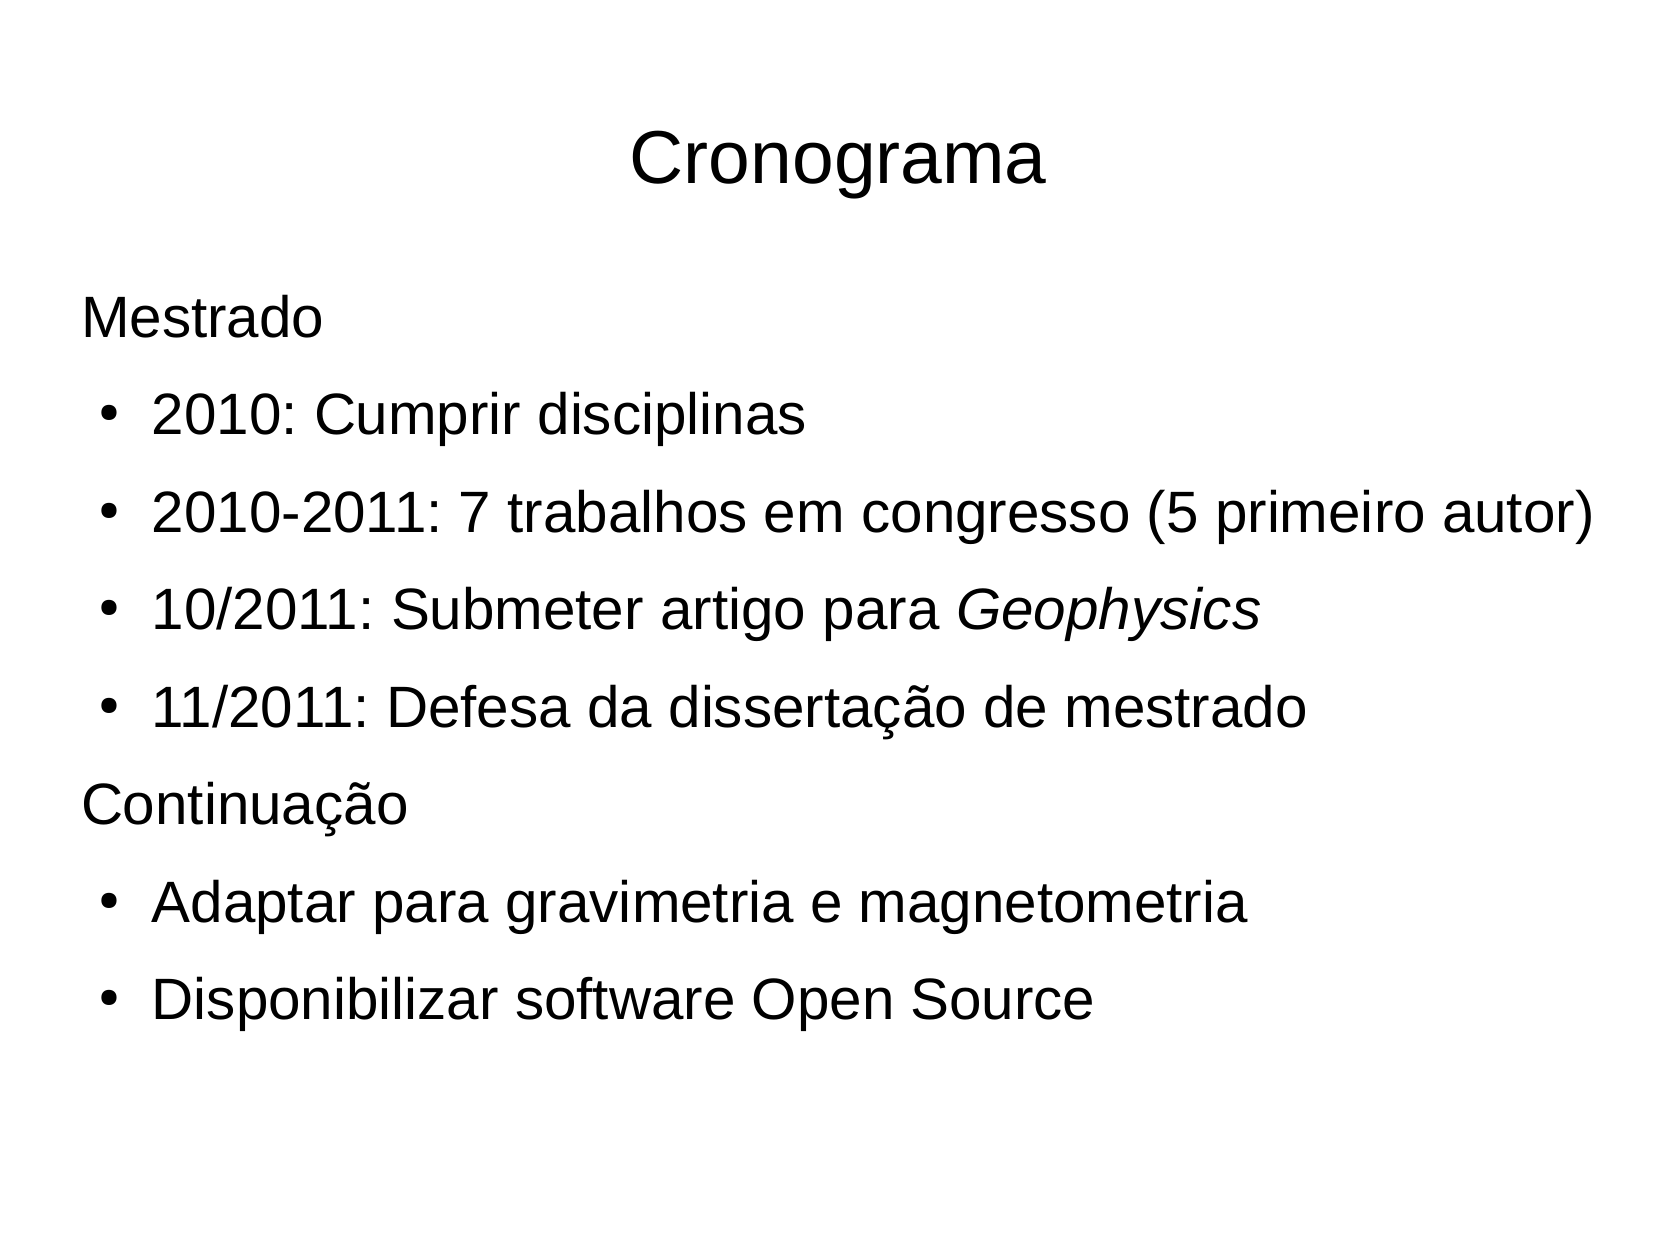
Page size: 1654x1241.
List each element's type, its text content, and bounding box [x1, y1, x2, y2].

text_box Cronograma [615, 108, 1062, 217]
text_box Mestrado 2010: Cumprir disciplinas 2010-2011: 7 trabalhos em congresso (5 primeiro autor) 10/2011: Submeter artigo para Geophysics 11/2011: Defesa da dissertação de mestrado Continuação Adaptar para gravimetria e magnetometria Disponibilizar software Open Source [66, 244, 1613, 1096]
